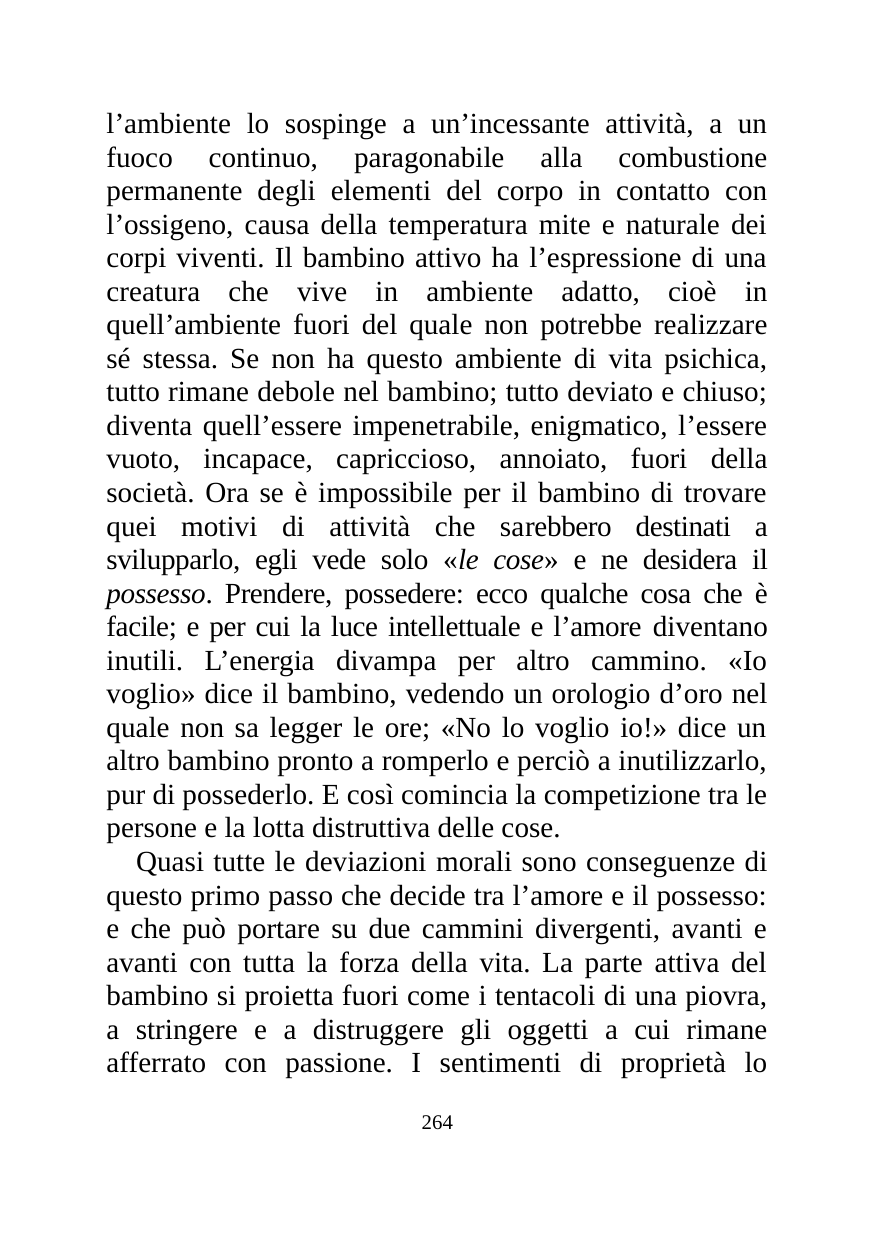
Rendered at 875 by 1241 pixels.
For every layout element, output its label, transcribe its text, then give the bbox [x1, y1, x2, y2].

text l’ambiente lo sospinge a un’incessante attività, a un fuoco continuo, paragonabile alla combustione permanente degli elementi del corpo in contatto con l’ossigeno, causa della temperatura mite e naturale dei corpi viventi. Il bambino attivo ha l’espressione di una creatura che vive in ambiente adatto, cioè in quell’ambiente fuori del quale non potrebbe realizzare sé stessa. Se non ha questo ambiente di vita psichica, tutto rimane debole nel bambino; tutto deviato e chiuso; diventa quell’essere impenetrabile, enigmatico, l’essere vuoto, incapace, capriccioso, annoiato, fuori della società. Ora se è impossibile per il bambino di trovare quei motivi di attività che sarebbero destinati a svilupparlo, egli vede solo «le cose» e ne desidera il possesso. Prendere, possedere: ecco qualche cosa che è facile; e per cui la luce intellettuale e l’amore diventano inutili. L’energia divampa per altro cammino. «Io voglio» dice il bambino, vedendo un orologio d’oro nel quale non sa legger le ore; «No lo voglio io!» dice un altro bambino pronto a romperlo e perciò a inutilizzarlo, pur di possederlo. E così comincia la competizione tra le persone e la lotta distruttiva delle cose. [106, 106, 768, 844]
text Quasi tutte le deviazioni morali sono conseguenze di questo primo passo che decide tra l’amore e il possesso: e che può portare su due cammini divergenti, avanti e avanti con tutta la forza della vita. La parte attiva del bambino si proietta fuori come i tentacoli di una piovra, a stringere e a distruggere gli oggetti a cui rimane afferrato con passione. I sentimenti di proprietà lo [106, 844, 768, 1079]
